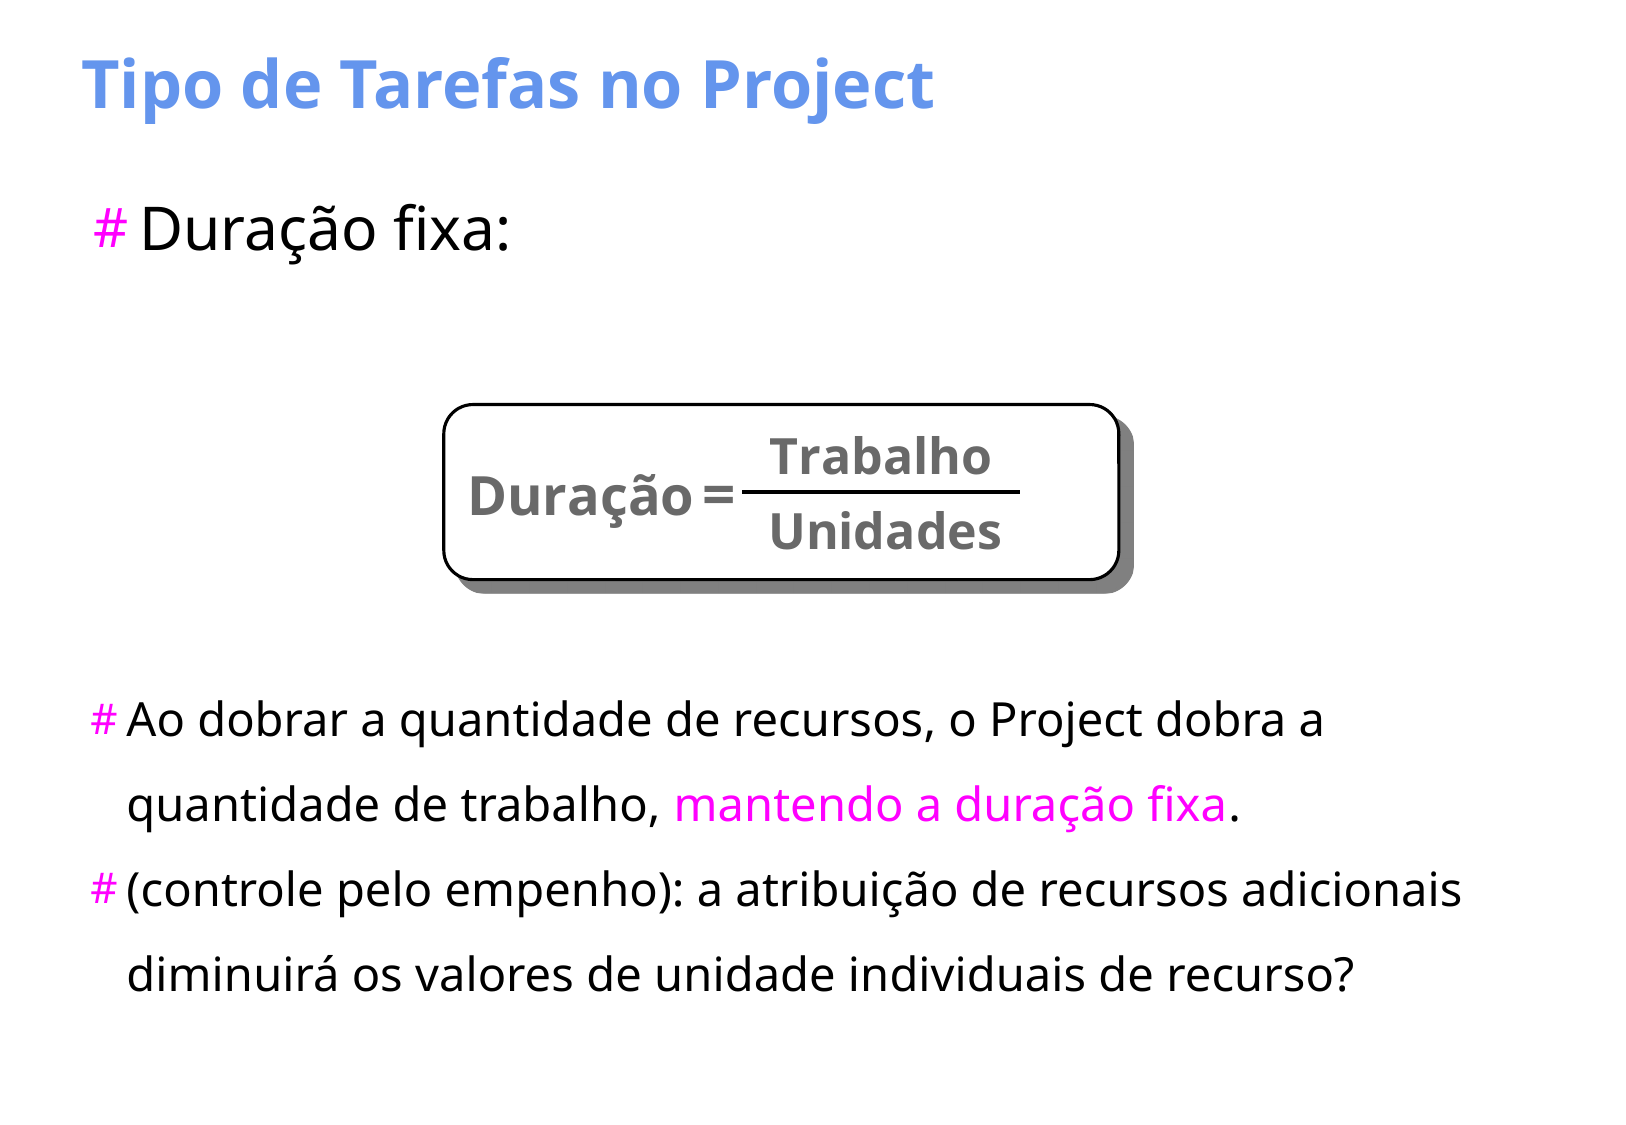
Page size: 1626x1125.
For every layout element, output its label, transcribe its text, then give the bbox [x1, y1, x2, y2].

text_box Duração = [443, 404, 1119, 580]
list Duração fixa: [81, 153, 1544, 355]
title Tipo de Tarefas no Project [81, 41, 1544, 122]
list Ao dobrar a quantidade de recursos, o Project dobra a quantidade de trabalho, mantendo a duração fixa. (controle pelo empenho): a atribuição de recursos adicionais diminuirá os valores de unidade individuais de recurso? [81, 661, 1544, 1063]
text_box Unidades [753, 491, 1017, 568]
text_box Trabalho [754, 416, 1008, 491]
